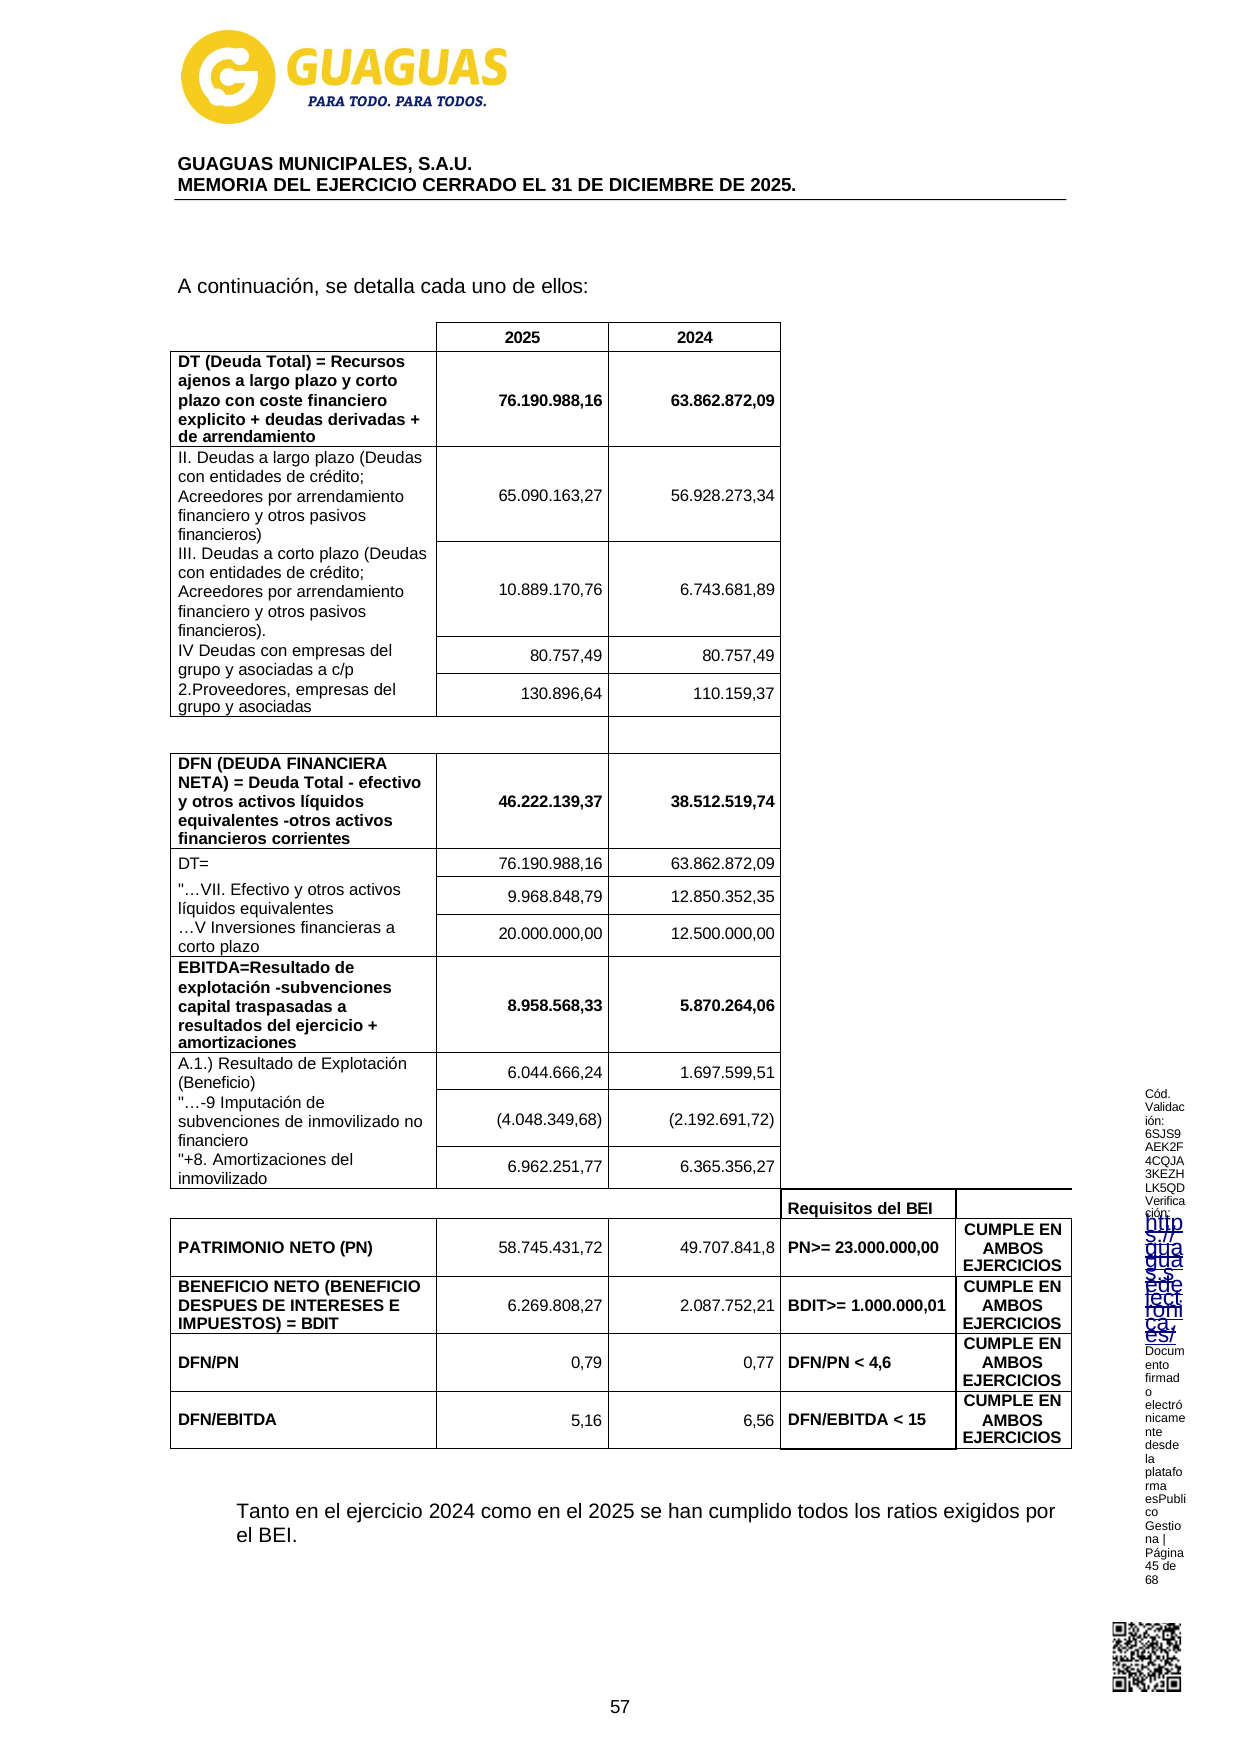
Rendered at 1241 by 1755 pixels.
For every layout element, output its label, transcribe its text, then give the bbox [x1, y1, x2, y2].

text Tanto en el ejercicio 2024 como en el 2025 se han cumplido todos los ratios exigidos por el BEI. [236, 1499, 1067, 1547]
table_cell 130.896,64 [437, 674, 608, 716]
table_cell 76.190.988,16 [437, 352, 608, 446]
table_cell DFN/EBITDA < 15 [781, 1392, 955, 1448]
table_cell II. Deudas a largo plazo (Deudas con entidades de crédito; Acreedores por arrendamiento financiero y otros pasivos financieros) III. Deudas a corto plazo (Deudas con entidades de crédito; Acreedores por arrendamiento financiero y otros pasivos financieros). IV Deudas con empresas del grupo y asociadas a c/p 2.Proveedores, empresas del grupo y asociadas [171, 447, 436, 716]
table_header 2025 [437, 323, 608, 351]
table_cell 6.044.666,24 [437, 1053, 608, 1089]
table_cell PN>= 23.000.000,00 [781, 1219, 955, 1276]
table_cell CUMPLE EN AMBOS EJERCICIOS [957, 1277, 1071, 1333]
table_cell 80.757,49 [609, 637, 780, 673]
table_cell 20.000.000,00 [437, 915, 608, 956]
table_cell 12.850.352,35 [609, 877, 780, 913]
table_cell 0,77 [609, 1334, 780, 1391]
text [1143, 1086, 1186, 1623]
table_header 2024 [609, 323, 780, 351]
table_cell PATRIMONIO NETO (PN) [171, 1219, 436, 1276]
table_cell [609, 717, 780, 753]
table_cell 58.745.431,72 [437, 1219, 608, 1276]
table_cell A.1.) Resultado de Explotación (Beneficio) "…-9 Imputación de subvenciones de inmovilizado no financiero "+8. Amortizaciones del inmovilizado [171, 1053, 436, 1188]
table_cell BENEFICIO NETO (BENEFICIO DESPUES DE INTERESES E IMPUESTOS) = BDIT [171, 1277, 436, 1333]
table_cell (2.192.691,72) [609, 1090, 780, 1146]
table_cell DFN/PN [171, 1334, 436, 1391]
table_cell DFN/PN < 4,6 [781, 1334, 955, 1391]
table_cell Requisitos del BEI [782, 1190, 955, 1218]
table_cell 2.087.752,21 [609, 1277, 780, 1333]
table_cell 12.500.000,00 [609, 915, 780, 956]
table_cell DFN (DEUDA FINANCIERA NETA) = Deuda Total - efectivo y otros activos líquidos equivalentes -otros activos financieros corrientes [171, 754, 436, 848]
table_header [171, 322, 436, 351]
table_cell BDIT>= 1.000.000,01 [781, 1277, 955, 1333]
table_cell 0,79 [437, 1334, 608, 1391]
table_cell 110.159,37 [609, 674, 780, 716]
table_cell 5,16 [437, 1392, 608, 1448]
text A continuación, se detalla cada uno de ellos: [177, 274, 1203, 298]
table_cell EBITDA=Resultado de explotación -subvenciones capital traspasadas a resultados del ejercicio + amortizaciones [171, 957, 436, 1052]
table_header [781, 322, 1072, 1188]
table_cell CUMPLE EN AMBOS EJERCICIOS [957, 1392, 1071, 1448]
table_cell 49.707.841,8 [609, 1219, 780, 1276]
table_cell 8.958.568,33 [437, 957, 608, 1052]
table_cell 6.365.356,27 [609, 1147, 780, 1188]
table_cell [957, 1190, 1072, 1218]
text Documento firmado electrónicamente desde la plataforma esPublico Gestiona | Página 45 de 68 [1145, 1345, 1186, 1587]
table_cell 63.862.872,09 [609, 849, 780, 876]
table_cell [171, 1189, 780, 1218]
text Cód. Validación: 6SJS9AEK2F4CQJA3KEZHLK5QD [1145, 1087, 1186, 1195]
table_cell 6.962.251,77 [437, 1147, 608, 1188]
table_cell DFN/EBITDA [171, 1392, 436, 1448]
table_cell DT= "…VII. Efectivo y otros activos líquidos equivalentes …V Inversiones financieras a corto plazo [171, 849, 436, 956]
table_cell 1.697.599,51 [609, 1053, 780, 1089]
table_cell CUMPLE EN AMBOS EJERCICIOS [956, 1219, 1071, 1276]
table_cell 76.190.988,16 [437, 849, 608, 876]
table_cell 56.928.273,34 [609, 447, 780, 541]
table_cell (4.048.349,68) [437, 1090, 608, 1146]
table_cell 80.757,49 [437, 637, 608, 673]
table_cell 46.222.139,37 [437, 754, 608, 848]
table_cell 38.512.519,74 [609, 754, 780, 848]
table_cell DT (Deuda Total) = Recursos ajenos a largo plazo y corto plazo con coste financiero explicito + deudas derivadas + de arrendamiento [171, 352, 436, 446]
table_cell 63.862.872,09 [609, 352, 780, 446]
table_cell [171, 717, 608, 753]
table_cell CUMPLE EN AMBOS EJERCICIOS [957, 1334, 1071, 1391]
table_cell 6.743.681,89 [609, 542, 780, 636]
table_cell 10.889.170,76 [437, 542, 608, 636]
table_cell 9.968.848,79 [437, 877, 608, 913]
text Verificación: https://guaguas.sedelectronica.es/ [1145, 1195, 1186, 1345]
table_cell 6,56 [609, 1392, 780, 1448]
table_cell 65.090.163,27 [437, 447, 608, 541]
table_cell 6.269.808,27 [437, 1277, 608, 1333]
table_cell 5.870.264,06 [609, 957, 780, 1052]
